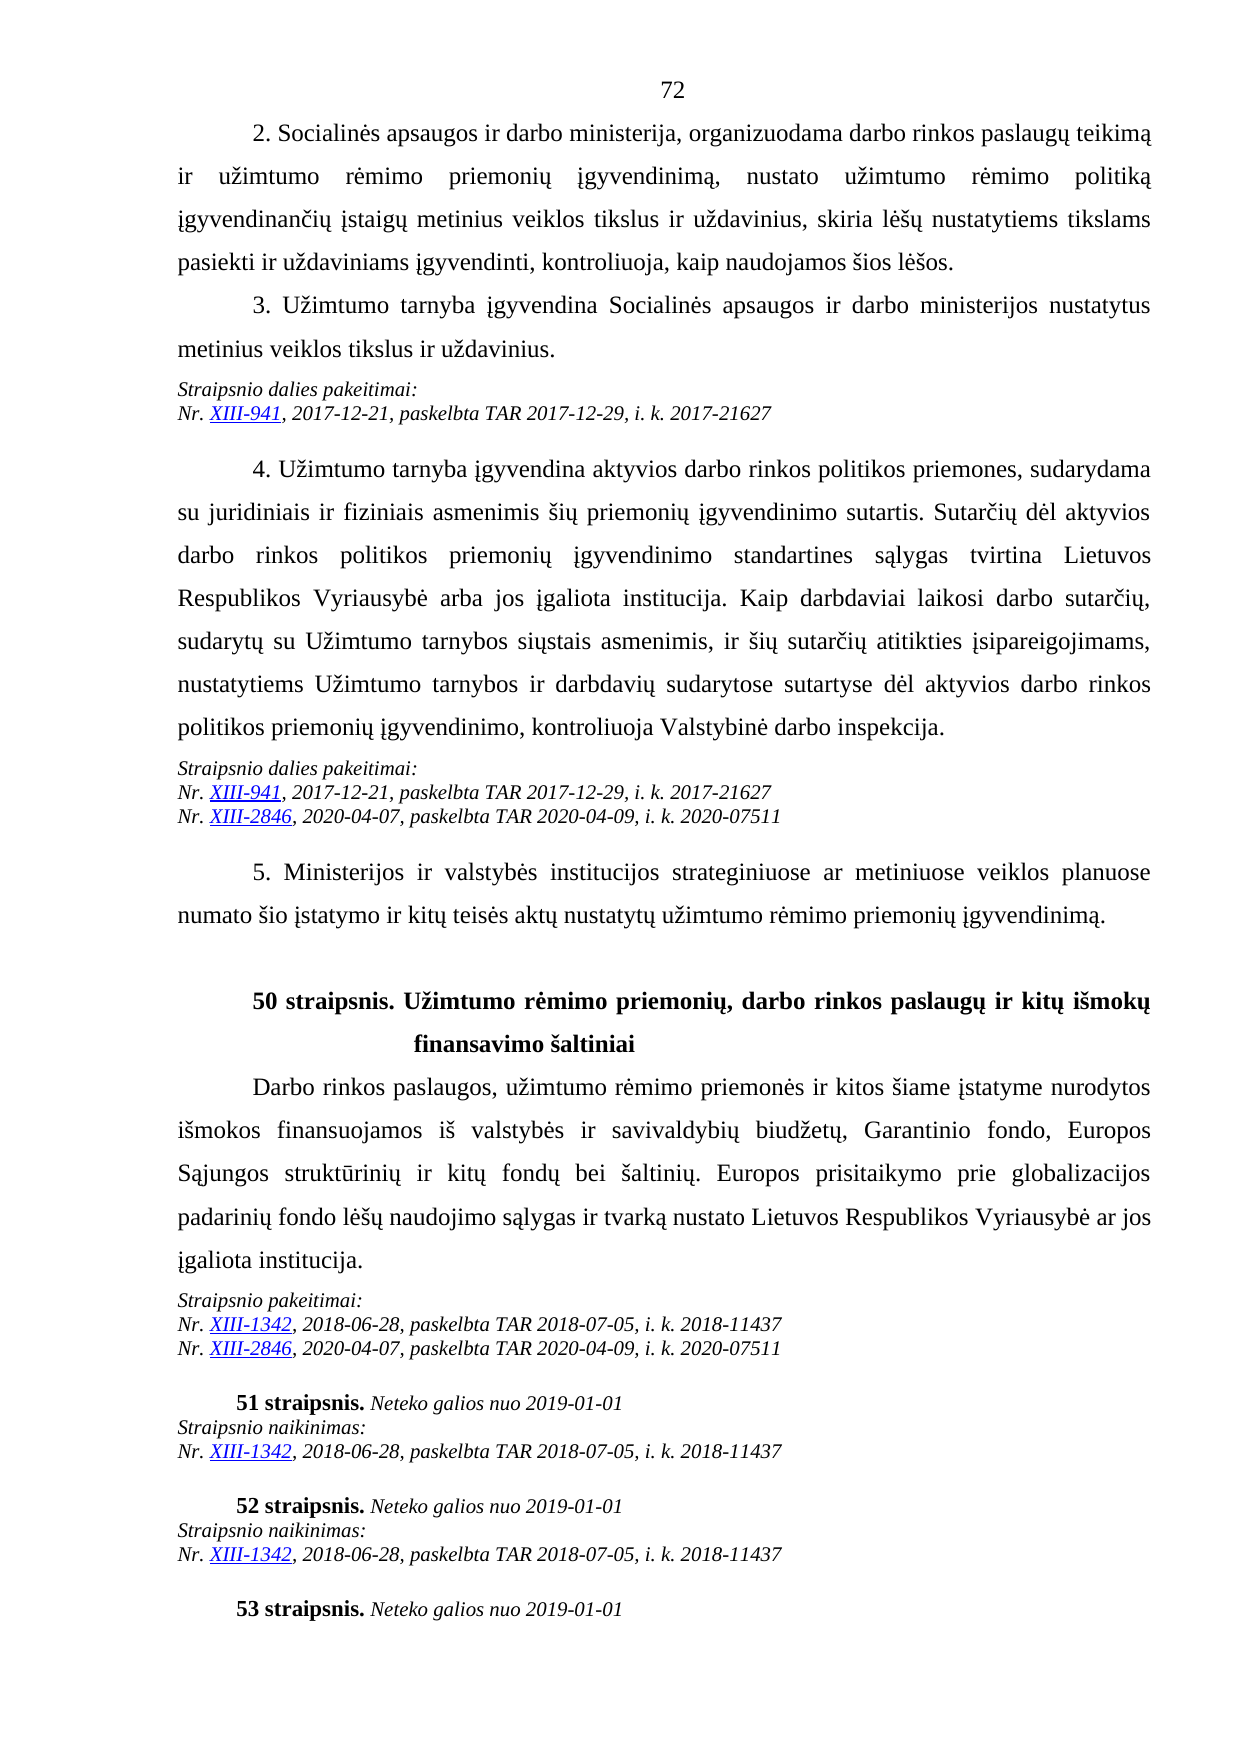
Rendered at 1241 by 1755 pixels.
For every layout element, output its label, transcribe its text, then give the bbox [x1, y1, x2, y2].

text 50 straipsnis. Užimtumo rėmimo priemonių, darbo rinkos paslaugų ir kitų išmokų finansavimo šaltiniai [252, 986, 1152, 1058]
text Nr. XIII-1342, 2018-06-28, paskelbta TAR 2018-07-05, i. k. 2018-11437 [177, 1312, 1152, 1336]
text Nr. XIII-941, 2017-12-21, paskelbta TAR 2017-12-29, i. k. 2017-21627 [177, 780, 1152, 804]
text 5. Ministerijos ir valstybės institucijos strateginiuose ar metiniuose veiklos planuose numato šio įstatymo ir kitų teisės aktų nustatytų užimtumo rėmimo priemonių įgyvendinimą. [177, 857, 1152, 928]
text 52 straipsnis. Neteko galios nuo 2019-01-01 [177, 1492, 1152, 1518]
text 3. Užimtumo tarnyba įgyvendina Socialinės apsaugos ir darbo ministerijos nustatytus metinius veiklos tikslus ir uždavinius. [177, 291, 1152, 362]
text Straipsnio dalies pakeitimai: [177, 377, 1152, 401]
text Straipsnio naikinimas: [177, 1415, 1152, 1439]
text Nr. XIII-1342, 2018-06-28, paskelbta TAR 2018-07-05, i. k. 2018-11437 [177, 1542, 1152, 1566]
text Nr. XIII-1342, 2018-06-28, paskelbta TAR 2018-07-05, i. k. 2018-11437 [177, 1439, 1152, 1463]
text 2. Socialinės apsaugos ir darbo ministerija, organizuodama darbo rinkos paslaugų teikimą ir užimtumo rėmimo priemonių įgyvendinimą, nustato užimtumo rėmimo politiką įgyvendinančių įstaigų metinius veiklos tikslus ir uždavinius, skiria lėšų nustatytiems tikslams pasiekti ir uždaviniams įgyvendinti, kontroliuoja, kaip naudojamos šios lėšos. [177, 118, 1152, 276]
text 51 straipsnis. Neteko galios nuo 2019-01-01 [177, 1389, 1152, 1415]
text Nr. XIII-2846, 2020-04-07, paskelbta TAR 2020-04-09, i. k. 2020-07511 [177, 1336, 1152, 1360]
text 53 straipsnis. Neteko galios nuo 2019-01-01 [177, 1595, 1152, 1622]
text 4. Užimtumo tarnyba įgyvendina aktyvios darbo rinkos politikos priemones, sudarydama su juridiniais ir fiziniais asmenimis šių priemonių įgyvendinimo sutartis. Sutarčių dėl aktyvios darbo rinkos politikos priemonių įgyvendinimo standartines sąlygas tvirtina Lietuvos Respublikos Vyriausybė arba jos įgaliota institucija. Kaip darbdaviai laikosi darbo sutarčių, sudarytų su Užimtumo tarnybos siųstais asmenimis, ir šių sutarčių atitikties įsipareigojimams, nustatytiems Užimtumo tarnybos ir darbdavių sudarytose sutartyse dėl aktyvios darbo rinkos politikos priemonių įgyvendinimo, kontroliuoja Valstybinė darbo inspekcija. [177, 454, 1152, 741]
text Straipsnio dalies pakeitimai: [177, 756, 1152, 780]
text Darbo rinkos paslaugos, užimtumo rėmimo priemonės ir kitos šiame įstatyme nurodytos išmokos finansuojamos iš valstybės ir savivaldybių biudžetų, Garantinio fondo, Europos Sąjungos struktūrinių ir kitų fondų bei šaltinių. Europos prisitaikymo prie globalizacijos padarinių fondo lėšų naudojimo sąlygas ir tvarką nustato Lietuvos Respublikos Vyriausybė ar jos įgaliota institucija. [177, 1072, 1152, 1273]
text Straipsnio pakeitimai: [177, 1288, 1152, 1312]
text Straipsnio naikinimas: [177, 1518, 1152, 1542]
text Nr. XIII-2846, 2020-04-07, paskelbta TAR 2020-04-09, i. k. 2020-07511 [177, 804, 1152, 828]
text Nr. XIII-941, 2017-12-21, paskelbta TAR 2017-12-29, i. k. 2017-21627 [177, 401, 1152, 425]
